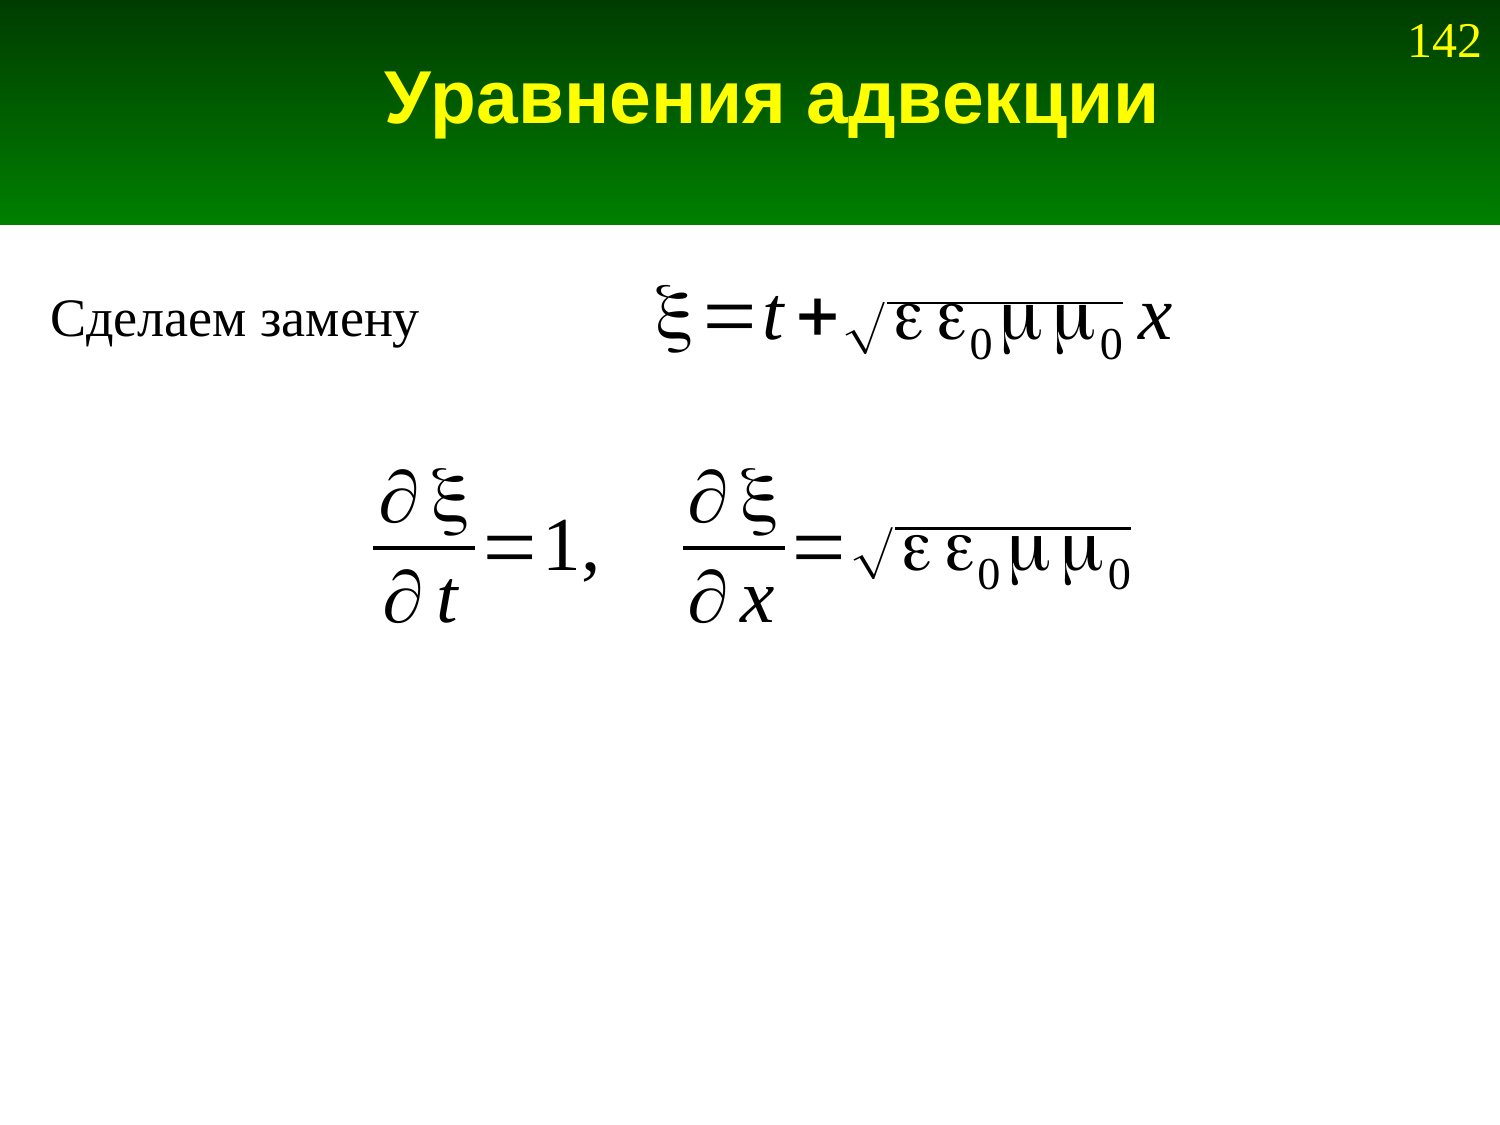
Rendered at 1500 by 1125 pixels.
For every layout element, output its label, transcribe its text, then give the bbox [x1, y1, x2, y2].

chart [636, 273, 1194, 371]
chart [349, 465, 1151, 638]
text_box Сделаем замену [35, 274, 436, 355]
title Уравнения адвекции [123, 0, 1399, 192]
